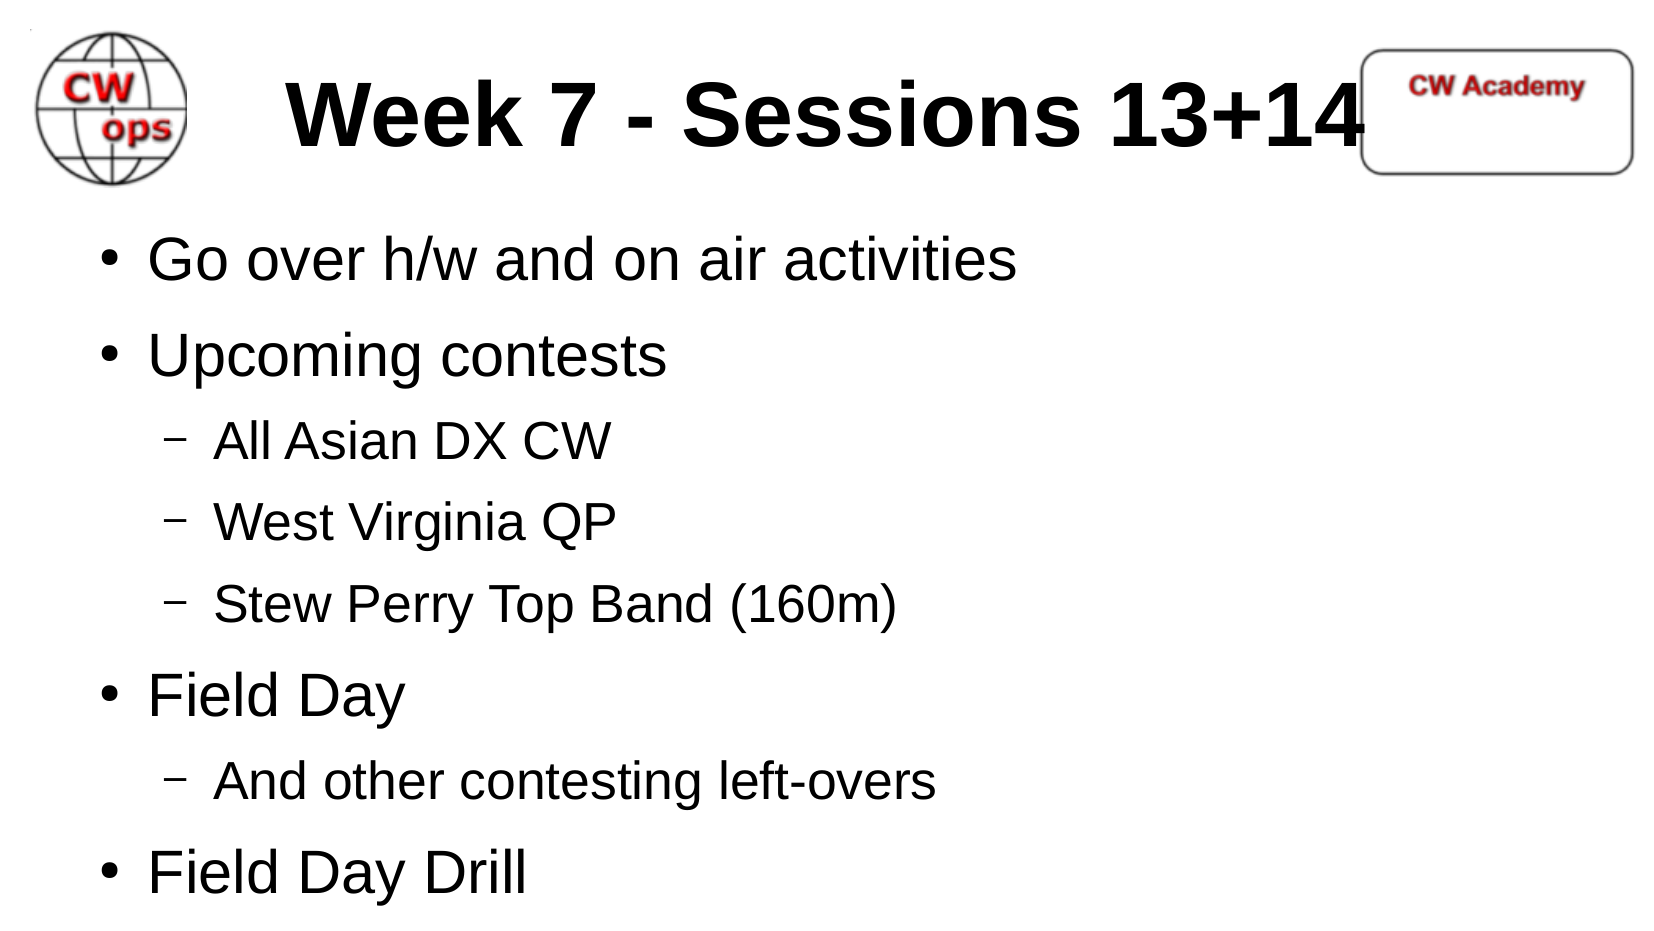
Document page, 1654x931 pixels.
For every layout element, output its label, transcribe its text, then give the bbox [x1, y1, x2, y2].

title Week 7 - Sessions 13+14 [82, 37, 1571, 193]
picture [1571, 37, 1640, 186]
list Go over h/w and on air activities Upcoming contests All Asian DX CW West Virginia QP Stew Perry Top Band (160m) Field Day And other contesting left-overs Field Day Drill [82, 225, 1571, 915]
picture [30, 29, 187, 194]
